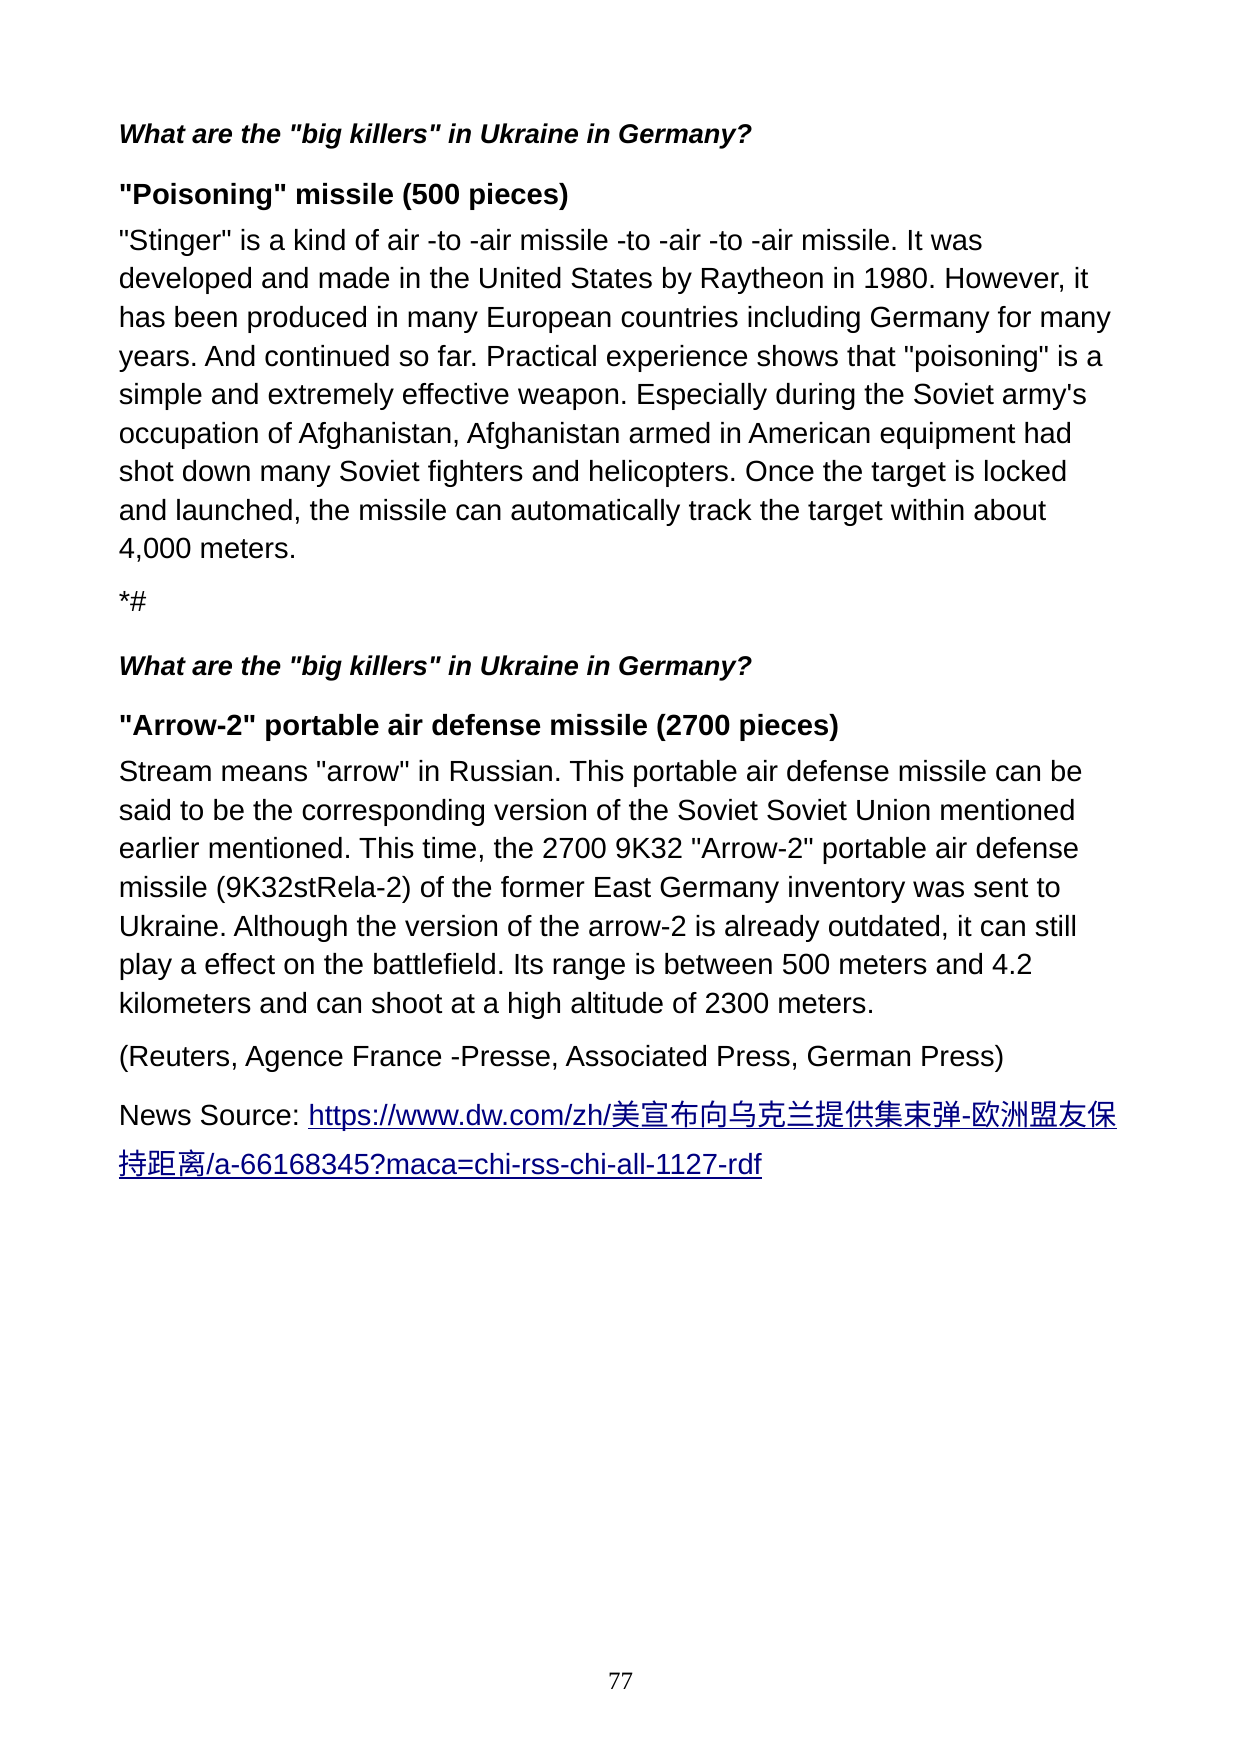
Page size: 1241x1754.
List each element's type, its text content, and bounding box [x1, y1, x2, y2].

text (Reuters, Agence France -Presse, Associated Press, German Press) [118, 1039, 1122, 1072]
text "Stinger" is a kind of air -to -air missile -to -air -to -air missile. It was developed and made in the United States by Raytheon in 1980. However, it has been produced in many European countries including Germany for many years. And continued so far. Practical experience shows that "poisoning" is a simple and extremely effective weapon. Especially during the Soviet army's occupation of Afghanistan, Afghanistan armed in American equipment had shot down many Soviet fighters and helicopters. Once the target is locked and launched, the missile can automatically track the target within about 4,000 meters. [118, 223, 1122, 565]
text *# [118, 584, 1122, 618]
subtitle "Arrow-2" portable air defense missile (2700 pieces) [118, 708, 1122, 742]
subtitle "Poisoning" missile (500 pieces) [118, 177, 1122, 210]
text News Source: https://www.dw.com/zh/美宣布向乌克兰提供集束弹-欧洲盟友保持距离/a-66168345?maca=chi-rss-chi-all-1127-rdf [118, 1092, 1122, 1183]
subtitle What are the "big killers" in Ukraine in Germany? [118, 650, 1122, 681]
subtitle What are the "big killers" in Ukraine in Germany? [118, 118, 1122, 150]
text Stream means "arrow" in Russian. This portable air defense missile can be said to be the corresponding version of the Soviet Soviet Union mentioned earlier mentioned. This time, the 2700 9K32 "Arrow-2" portable air defense missile (9K32stRela-2) of the former East Germany inventory was sent to Ukraine. Although the version of the arrow-2 is already outdated, it can still play a effect on the battlefield. Its range is between 500 meters and 4.2 kilometers and can shoot at a high altitude of 2300 meters. [118, 754, 1122, 1019]
